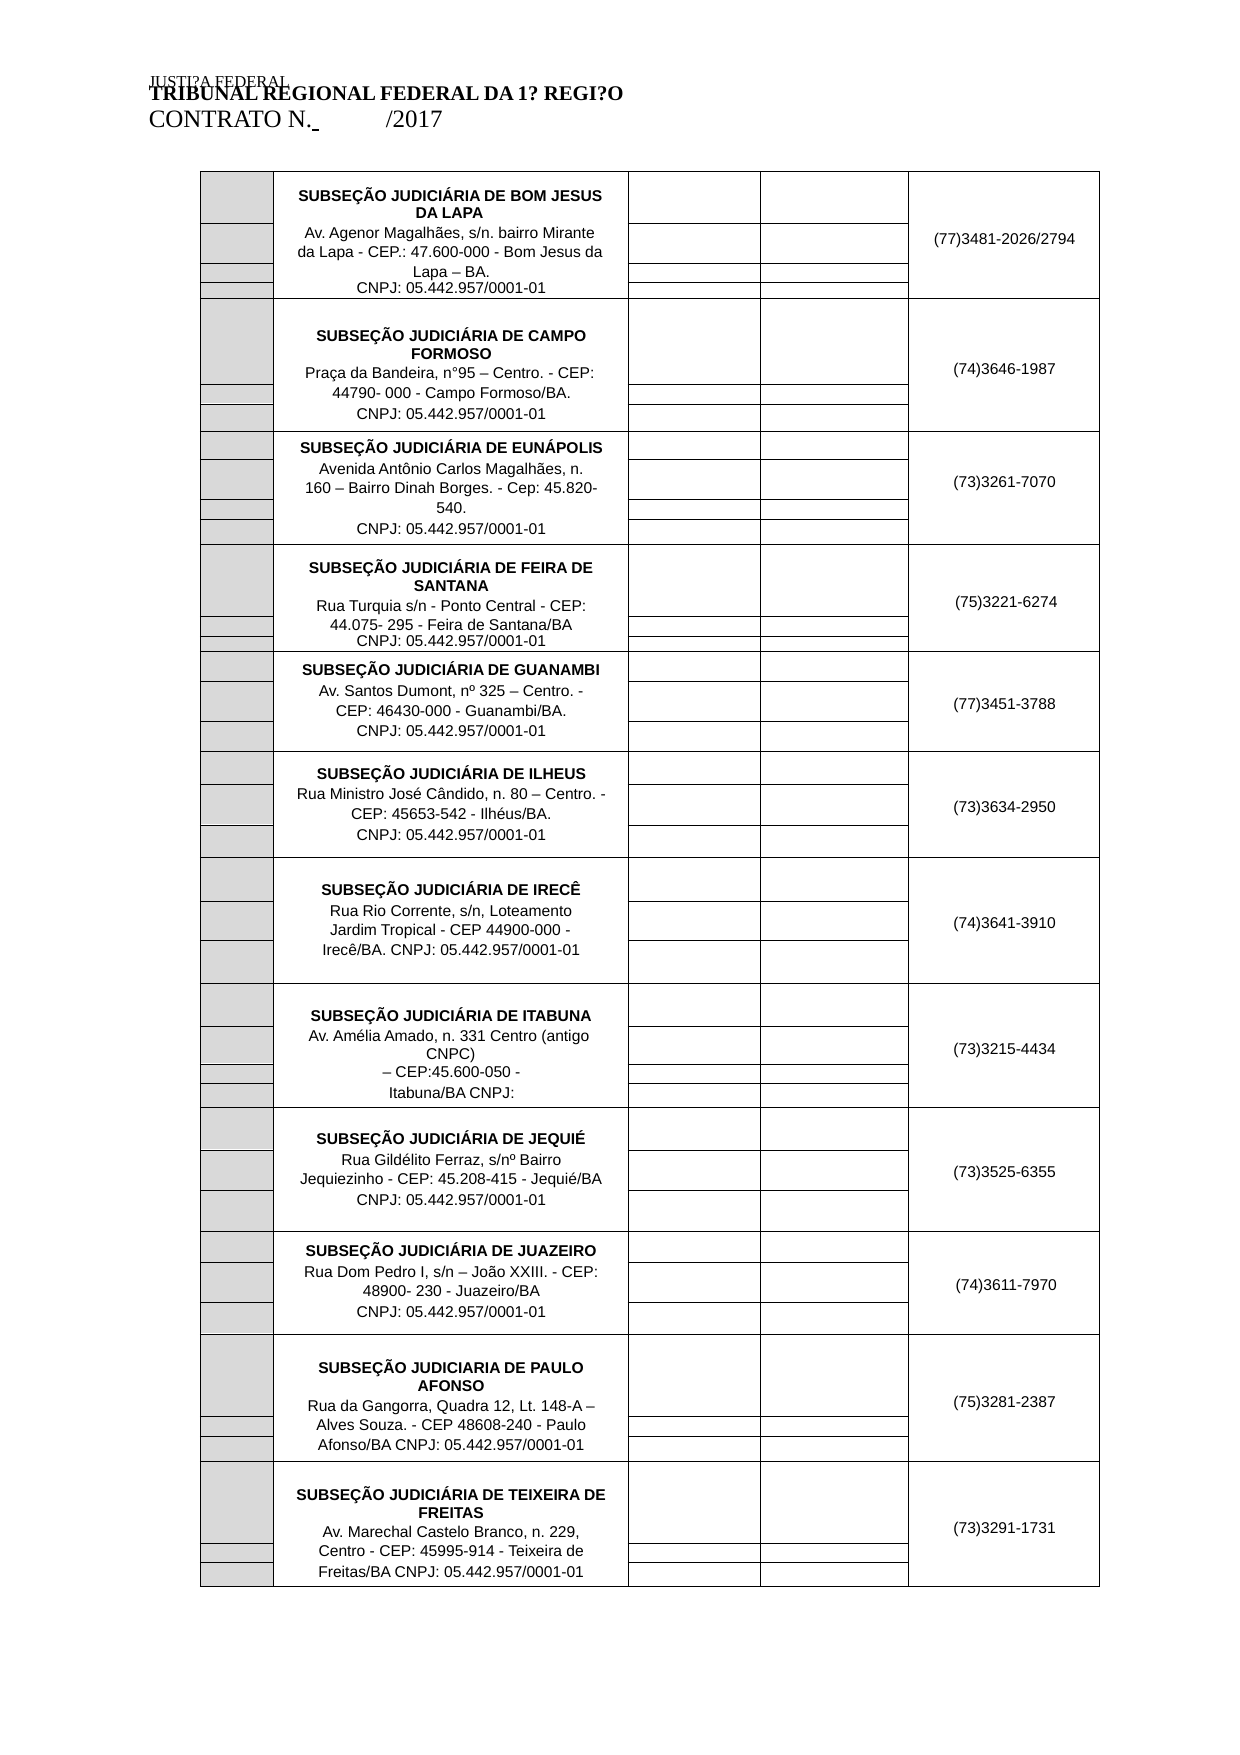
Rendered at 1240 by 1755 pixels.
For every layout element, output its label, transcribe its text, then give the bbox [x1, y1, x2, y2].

table_cell [201, 682, 273, 721]
table_header [761, 172, 908, 223]
table_cell [201, 1027, 273, 1063]
table_cell [201, 520, 273, 544]
table_cell (77)3451-3788 [909, 681, 1099, 721]
table_cell Irecê/BA. CNPJ: 05.442.957/0001-01 [274, 940, 628, 983]
table_cell [201, 1191, 273, 1231]
table_header [909, 172, 1099, 223]
table_cell Av. Agenor Magalhães, s/n. bairro Mirante da Lapa - CEP.: 47.600-000 - Bom Jesus da [274, 223, 628, 263]
table_cell [761, 1027, 908, 1063]
table_cell [201, 432, 273, 459]
table_cell [629, 1065, 760, 1083]
table_cell CNPJ: 05.442.957/0001-01 [274, 1302, 628, 1333]
table_cell [629, 224, 760, 263]
table_cell [629, 682, 760, 721]
table_cell [761, 637, 908, 651]
table_cell [761, 1191, 908, 1231]
table_cell [629, 785, 760, 824]
table_cell SUBSEÇÃO JUDICIÁRIA DE CAMPO FORMOSO Praça da Bandeira, n°95 – Centro. - CEP: [274, 299, 628, 384]
table_header [201, 172, 273, 223]
table_cell [761, 1232, 908, 1262]
table_cell [761, 617, 908, 636]
table_cell [761, 858, 908, 901]
table_cell [909, 1190, 1099, 1231]
table_cell [629, 637, 760, 651]
table_cell SUBSEÇÃO JUDICIÁRIA DE ITABUNA [274, 984, 628, 1026]
table_cell [201, 617, 273, 636]
table_cell [761, 432, 908, 459]
table_cell [201, 858, 273, 901]
table_cell [761, 1462, 908, 1543]
table_cell [909, 984, 1099, 1026]
table_cell [629, 460, 760, 499]
table_cell [909, 721, 1099, 751]
table_cell [201, 1108, 273, 1149]
table_cell [909, 432, 1099, 459]
table_cell [201, 1303, 273, 1333]
table_cell [201, 405, 273, 431]
table_cell [201, 1263, 273, 1302]
table_cell [629, 1303, 760, 1333]
table_cell [761, 1544, 908, 1562]
table_cell [761, 264, 908, 282]
table_cell (73)3215-4434 [909, 1026, 1099, 1063]
table_cell [761, 1108, 908, 1149]
table_cell [761, 405, 908, 431]
table_cell [629, 500, 760, 519]
table_cell [761, 1065, 908, 1083]
table_cell Rua Gildélito Ferraz, s/nº Bairro Jequiezinho - CEP: 45.208-415 - Jequié/BA [274, 1150, 628, 1190]
table_cell [909, 616, 1099, 636]
table_cell [761, 682, 908, 721]
table_cell [909, 1302, 1099, 1333]
table_cell [761, 826, 908, 857]
table_cell [761, 283, 908, 298]
table_cell [629, 545, 760, 616]
table_cell [201, 1151, 273, 1190]
table_cell Afonso/BA CNPJ: 05.442.957/0001-01 [274, 1436, 628, 1461]
table_cell [761, 785, 908, 824]
table_cell [201, 826, 273, 857]
table_cell Rua Dom Pedro I, s/n – João XXIII. - CEP: 48900- 230 - Juazeiro/BA [274, 1262, 628, 1302]
table_cell [201, 752, 273, 784]
table_cell [629, 264, 760, 282]
table_cell [761, 460, 908, 499]
table_cell SUBSEÇÃO JUDICIÁRIA DE ILHEUS [274, 752, 628, 784]
table_cell [909, 1083, 1099, 1107]
table_cell CNPJ: 05.442.957/0001-01 [274, 636, 628, 651]
table_cell CNPJ: 05.442.957/0001-01 [274, 404, 628, 431]
table_cell [629, 1232, 760, 1262]
table_cell Av. Amélia Amado, n. 331 Centro (antigo CNPC) [274, 1026, 628, 1063]
table_cell Freitas/BA CNPJ: 05.442.957/0001-01 [274, 1562, 628, 1586]
table_cell [201, 1417, 273, 1436]
table_cell [909, 519, 1099, 544]
table_cell [201, 1335, 273, 1416]
table_cell [909, 1108, 1099, 1149]
table_cell SUBSEÇÃO JUDICIARIA DE PAULO AFONSO Rua da Gangorra, Quadra 12, Lt. 148-A – [274, 1335, 628, 1416]
table_cell [909, 825, 1099, 857]
table_cell [629, 1462, 760, 1543]
table_cell [761, 984, 908, 1026]
table_cell [201, 984, 273, 1026]
table_cell Av. Santos Dumont, nº 325 – Centro. - CEP: 46430-000 - Guanambi/BA. [274, 681, 628, 721]
table_cell [629, 299, 760, 384]
table_cell [761, 752, 908, 784]
table_header [629, 172, 760, 223]
table_cell [629, 1417, 760, 1436]
table_cell [909, 1562, 1099, 1586]
table_cell [201, 264, 273, 282]
table_cell [201, 1563, 273, 1586]
table_cell [909, 1416, 1099, 1436]
table_cell [201, 785, 273, 824]
table_cell [761, 1437, 908, 1461]
table_cell [909, 1543, 1099, 1562]
table_cell (74)3611-7970 [909, 1262, 1099, 1302]
table_cell (73)3634-2950 [909, 784, 1099, 824]
table_cell (77)3481-2026/2794 [909, 223, 1099, 263]
table_cell [909, 282, 1099, 298]
table_cell [761, 1335, 908, 1416]
table_cell [909, 1064, 1099, 1083]
table_cell [909, 1436, 1099, 1461]
table_cell CNPJ: 05.442.957/0001-01 [274, 1190, 628, 1231]
table_cell [629, 617, 760, 636]
table_cell [201, 385, 273, 403]
table_cell Avenida Antônio Carlos Magalhães, n. 160 – Bairro Dinah Borges. - Cep: 45.820- [274, 459, 628, 499]
table_cell [629, 1335, 760, 1416]
table_cell [909, 263, 1099, 282]
table_cell SUBSEÇÃO JUDICIÁRIA DE JUAZEIRO [274, 1232, 628, 1262]
table_cell [629, 1084, 760, 1107]
table_cell [201, 1437, 273, 1461]
table_cell [201, 299, 273, 384]
table_cell [629, 385, 760, 403]
table_cell [761, 722, 908, 751]
table_cell [629, 1108, 760, 1149]
table_cell SUBSEÇÃO JUDICIÁRIA DE GUANAMBI [274, 652, 628, 681]
table_cell [201, 1544, 273, 1562]
table_cell [201, 500, 273, 519]
table_cell [629, 1027, 760, 1063]
table_cell SUBSEÇÃO JUDICIÁRIA DE IRECÊ [274, 858, 628, 901]
table_cell [629, 752, 760, 784]
table_cell [629, 1151, 760, 1190]
table_cell [201, 1462, 273, 1543]
table_cell CNPJ: 05.442.957/0001-01 [274, 519, 628, 544]
table_cell [629, 941, 760, 983]
table_cell (73)3291-1731 [909, 1462, 1099, 1543]
table_cell (74)3646-1987 [909, 299, 1099, 384]
table_cell 540. [274, 499, 628, 519]
table_cell [761, 1563, 908, 1586]
table_cell [629, 858, 760, 901]
table_cell CNPJ: 05.442.957/0001-01 [274, 282, 628, 298]
table_cell [201, 1084, 273, 1107]
table_cell [909, 1232, 1099, 1262]
table_cell [629, 1437, 760, 1461]
table_cell CNPJ: 05.442.957/0001-01 [274, 721, 628, 751]
table_cell [909, 752, 1099, 784]
table_cell [909, 940, 1099, 983]
table_cell [629, 1191, 760, 1231]
table_cell [201, 722, 273, 751]
table_cell [761, 385, 908, 403]
table_cell (75)3281-2387 [909, 1335, 1099, 1416]
table_cell (74)3641-3910 [909, 901, 1099, 940]
table_header SUBSEÇÃO JUDICIÁRIA DE BOM JESUS DA LAPA [274, 172, 628, 223]
table_cell [761, 545, 908, 616]
table_cell [201, 1065, 273, 1083]
table_cell [201, 1232, 273, 1262]
table_cell [761, 520, 908, 544]
table_cell 44790- 000 - Campo Formoso/BA. [274, 384, 628, 403]
table_cell [909, 384, 1099, 403]
table_cell [201, 224, 273, 263]
table_cell [629, 283, 760, 298]
table_cell [629, 902, 760, 940]
table_cell [629, 1263, 760, 1302]
table_cell 44.075- 295 - Feira de Santana/BA [274, 616, 628, 636]
table_cell [201, 902, 273, 940]
table_cell Itabuna/BA CNPJ: [274, 1083, 628, 1107]
table_cell Lapa – BA. [274, 263, 628, 282]
table_cell [909, 499, 1099, 519]
table_cell [761, 1303, 908, 1333]
table_cell (75)3221-6274 [909, 545, 1099, 616]
table_cell [909, 652, 1099, 681]
table_cell [761, 1151, 908, 1190]
table_cell [201, 652, 273, 681]
table_cell [629, 1563, 760, 1586]
table_cell (73)3525-6355 [909, 1150, 1099, 1190]
table_cell [629, 405, 760, 431]
table_cell [761, 941, 908, 983]
table_cell [909, 404, 1099, 431]
table_cell [201, 460, 273, 499]
table_cell [629, 722, 760, 751]
table_cell [761, 652, 908, 681]
table_cell [629, 984, 760, 1026]
table_cell [761, 1263, 908, 1302]
table_cell [909, 636, 1099, 651]
table_cell [761, 224, 908, 263]
table_cell [629, 432, 760, 459]
table_cell SUBSEÇÃO JUDICIÁRIA DE EUNÁPOLIS [274, 432, 628, 459]
table_cell SUBSEÇÃO JUDICIÁRIA DE FEIRA DE SANTANA Rua Turquia s/n - Ponto Central - CEP: [274, 545, 628, 616]
table_cell [629, 1544, 760, 1562]
table_cell [201, 283, 273, 298]
table_cell Rua Rio Corrente, s/n, Loteamento Jardim Tropical - CEP 44900-000 - [274, 901, 628, 940]
table_cell [909, 858, 1099, 901]
table_cell [629, 652, 760, 681]
table_cell CNPJ: 05.442.957/0001-01 [274, 825, 628, 857]
table_cell [761, 500, 908, 519]
table_cell [761, 902, 908, 940]
table_cell [201, 545, 273, 616]
table_cell [629, 520, 760, 544]
table_cell [201, 941, 273, 983]
table_cell [201, 637, 273, 651]
table_cell SUBSEÇÃO JUDICIÁRIA DE TEIXEIRA DE FREITAS Av. Marechal Castelo Branco, n. 229, [274, 1462, 628, 1543]
table_cell [761, 1084, 908, 1107]
table_cell [629, 826, 760, 857]
table_cell Centro - CEP: 45995-914 - Teixeira de [274, 1543, 628, 1562]
table_cell SUBSEÇÃO JUDICIÁRIA DE JEQUIÉ [274, 1108, 628, 1149]
table_cell – CEP:45.600-050 - [274, 1064, 628, 1083]
table_cell [761, 299, 908, 384]
table_cell Alves Souza. - CEP 48608-240 - Paulo [274, 1416, 628, 1436]
table_cell Rua Ministro José Cândido, n. 80 – Centro. - CEP: 45653-542 - Ilhéus/BA. [274, 784, 628, 824]
table_cell [761, 1417, 908, 1436]
table_cell (73)3261-7070 [909, 459, 1099, 499]
